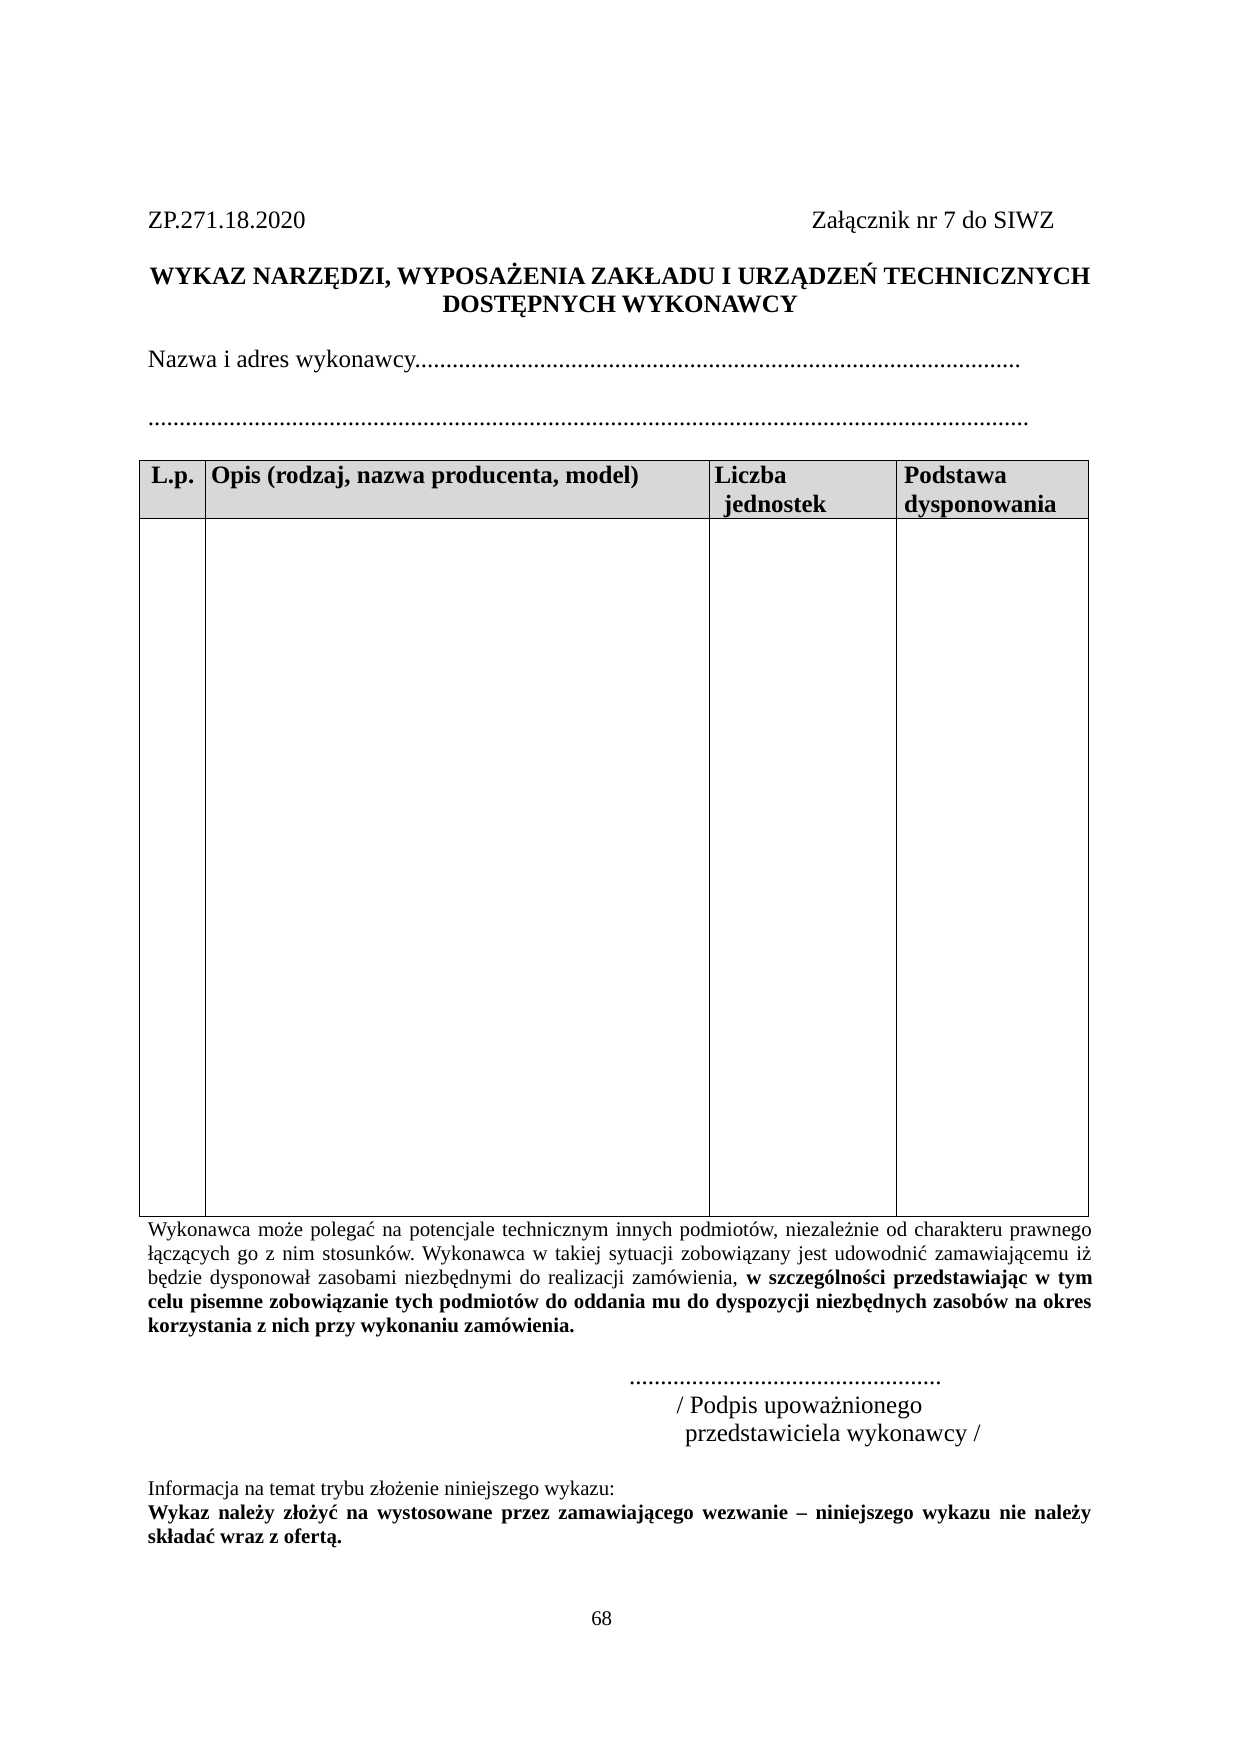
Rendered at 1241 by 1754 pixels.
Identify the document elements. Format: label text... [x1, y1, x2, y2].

table_header Liczba jednostek [710, 461, 896, 518]
table_cell [710, 519, 896, 1216]
text przedstawiciela wykonawcy / [148, 1418, 1093, 1447]
table_header Opis (rodzaj, nazwa producenta, model) [206, 461, 709, 518]
text .................................................. [148, 1361, 1093, 1390]
text Wykonawca może polegać na potencjale technicznym innych podmiotów, niezależnie od charakteru prawnego łączących go z nim stosunków. Wykonawca w takiej sytuacji zobowiązany jest udowodnić zamawiającemu iż będzie dysponował zasobami niezbędnymi do realizacji zamówienia, w szczególności przedstawiając w tym celu pisemne zobowiązanie tych podmiotów do oddania mu do dyspozycji niezbędnych zasobów na okres korzystania z nich przy wykonaniu zamówienia. [148, 1217, 1093, 1337]
text ............................................................................................................................................. [148, 402, 1093, 431]
text ZP.271.18.2020 Załącznik nr 7 do SIWZ [148, 206, 1093, 234]
table_cell [206, 519, 709, 1216]
table_cell [140, 519, 205, 1216]
text / Podpis upoważnionego [148, 1390, 1093, 1418]
table_header Podstawa dysponowania [897, 461, 1088, 518]
text Nazwa i adres wykonawcy................................................................................................. [148, 344, 1093, 373]
text Informacja na temat trybu złożenie niniejszego wykazu: [148, 1476, 1093, 1500]
table_header L.p. [140, 461, 205, 518]
text WYKAZ NARZĘDZI, WYPOSAŻENIA ZAKŁADU I URZĄDZEŃ TECHNICZNYCH DOSTĘPNYCH WYKONAWCY [148, 261, 1093, 318]
text Wykaz należy złożyć na wystosowane przez zamawiającego wezwanie – niniejszego wykazu nie należy składać wraz z ofertą. [148, 1500, 1093, 1548]
table_cell [897, 519, 1088, 1216]
